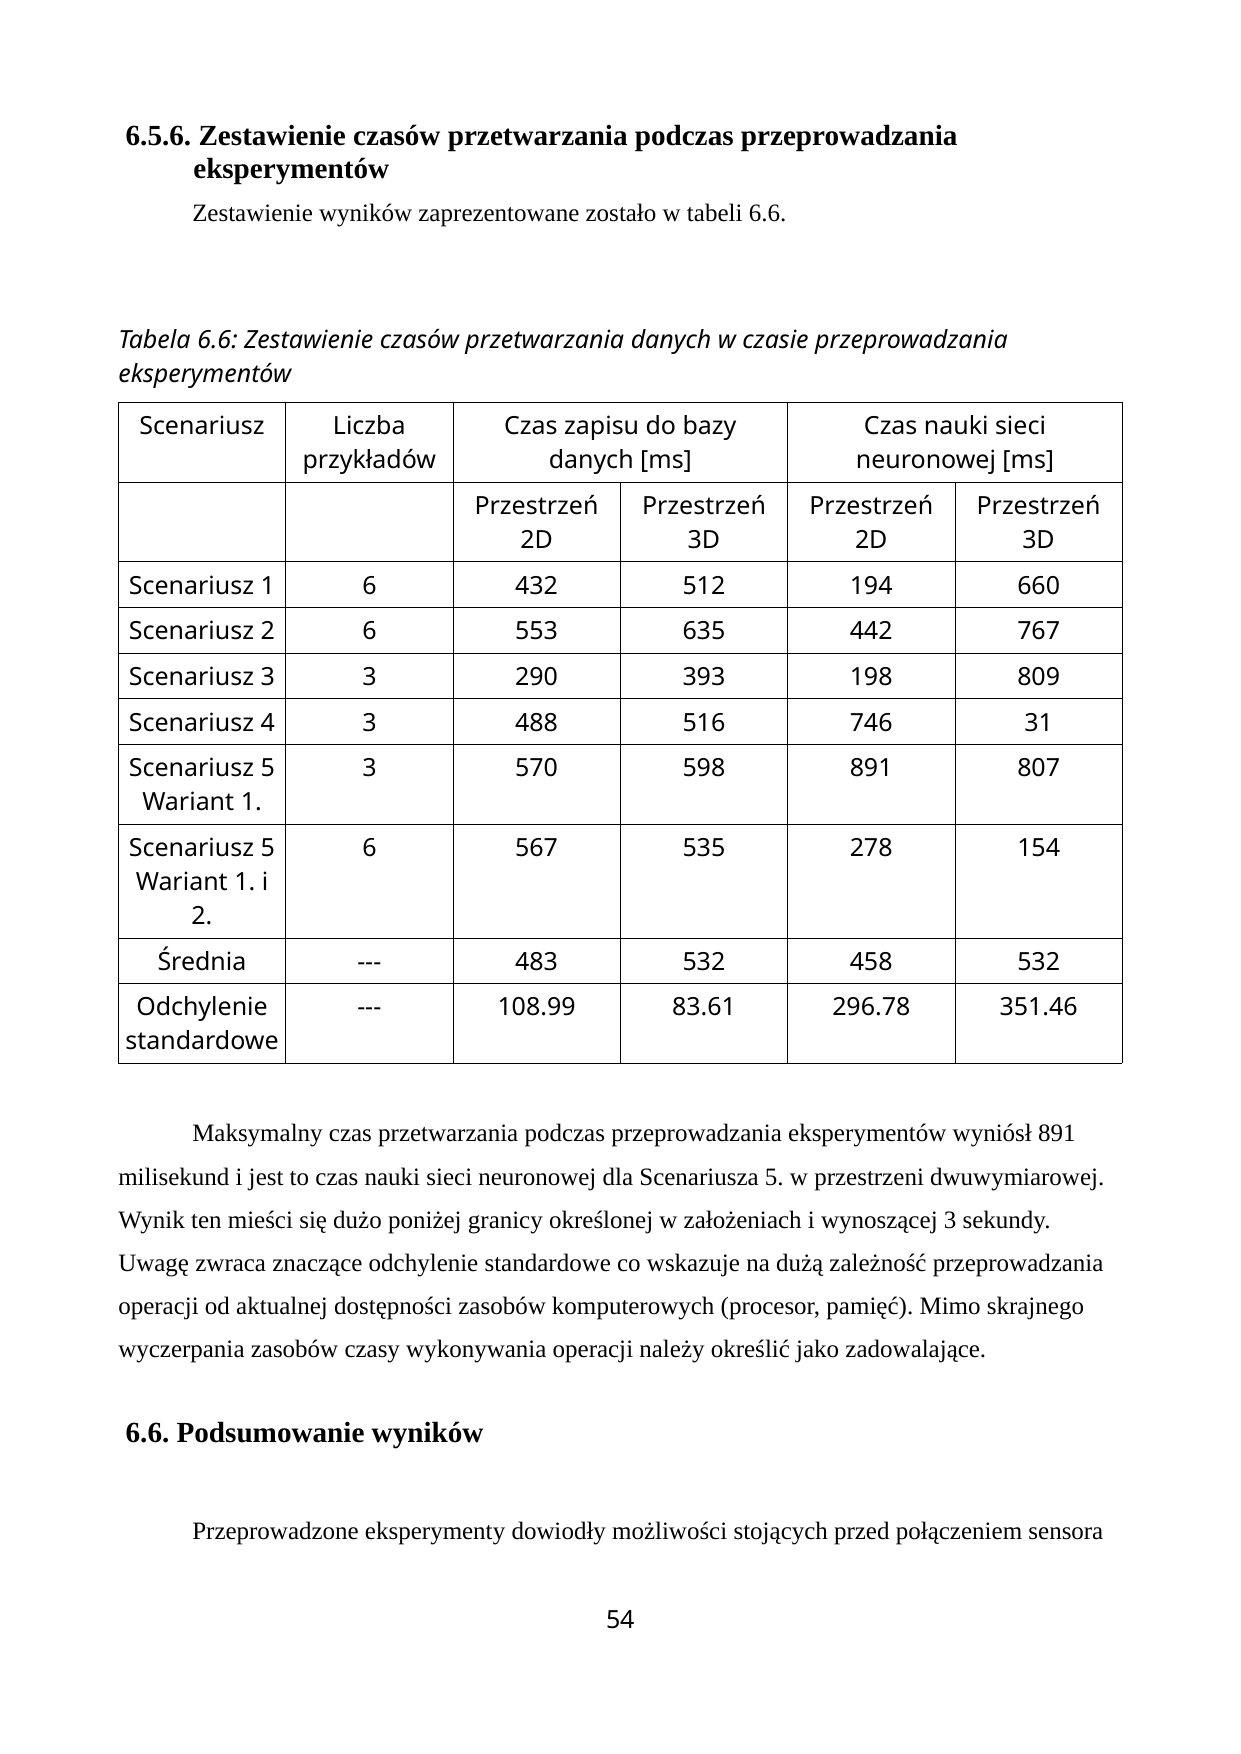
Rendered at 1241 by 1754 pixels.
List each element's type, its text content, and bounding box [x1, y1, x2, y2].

table_cell 746 [788, 699, 955, 744]
table_cell 570 [454, 745, 620, 824]
table_cell 31 [956, 699, 1122, 744]
table_cell 154 [956, 825, 1122, 937]
table_cell 351,46 [956, 984, 1122, 1063]
table_header Liczba przykładów [286, 403, 453, 482]
table_cell 483 [454, 939, 620, 983]
text Przeprowadzone eksperymenty dowiodły możliwości stojących przed połączeniem sensora [118, 1516, 1122, 1545]
subtitle Podsumowanie wyników [118, 1415, 1122, 1448]
table_cell 393 [621, 654, 787, 698]
table_cell 442 [788, 608, 955, 653]
table_cell 767 [956, 608, 1122, 653]
table_cell 567 [454, 825, 620, 937]
table_cell Przestrzeń 2D [788, 483, 955, 561]
table_cell 6 [286, 562, 453, 607]
text Maksymalny czas przetwarzania podczas przeprowadzania eksperymentów wyniósł 891 milisekund i jest to czas nauki sieci neuronowej dla Scenariusza 5. w przestrzeni dwuwymiarowej. Wynik ten mieści się dużo poniżej granicy określonej w założeniach i wynoszącej 3 sekundy. Uwagę zwraca znaczące odchylenie standardowe co wskazuje na dużą zależność przeprowadzania operacji od aktualnej dostępności zasobów komputerowych (procesor, pamięć). Mimo skrajnego wyczerpania zasobów czasy wykonywania operacji należy określić jako zadowalające. [118, 1118, 1122, 1363]
table_cell 598 [621, 745, 787, 824]
text Tabela 6.6: Zestawienie czasów przetwarzania danych w czasie przeprowadzania eksperymentów [118, 321, 1122, 389]
table_cell 108,99 [454, 984, 620, 1063]
table_cell 807 [956, 745, 1122, 824]
table_cell 198 [788, 654, 955, 698]
table_cell 809 [956, 654, 1122, 698]
table_header Czas zapisu do bazy danych [ms] [454, 403, 787, 482]
table_header Scenariusz [119, 403, 285, 482]
table_cell 553 [454, 608, 620, 653]
table_cell 432 [454, 562, 620, 607]
subtitle Zestawienie czasów przetwarzania podczas przeprowadzania eksperymentów [118, 118, 1122, 185]
table_cell [286, 483, 453, 561]
table_cell Scenariusz 2 [119, 608, 285, 653]
table_cell 532 [956, 939, 1122, 983]
table_cell Przestrzeń 3D [621, 483, 787, 561]
table_cell 296,78 [788, 984, 955, 1063]
table_cell 512 [621, 562, 787, 607]
table_cell 535 [621, 825, 787, 937]
table_cell Scenariusz 3 [119, 654, 285, 698]
table_cell 635 [621, 608, 787, 653]
table_cell 488 [454, 699, 620, 744]
table_cell 3 [286, 654, 453, 698]
table_cell Scenariusz 1 [119, 562, 285, 607]
table_cell Odchylenie standardowe [119, 984, 285, 1063]
text Zestawienie wyników zaprezentowane zostało w tabeli 6.6. [118, 198, 1122, 226]
table_cell 83,61 [621, 984, 787, 1063]
table_cell 3 [286, 745, 453, 824]
table_cell Scenariusz 5 Wariant 1. [119, 745, 285, 824]
table_cell 458 [788, 939, 955, 983]
table_cell --- [286, 984, 453, 1063]
table_cell Scenariusz 5 Wariant 1. i 2. [119, 825, 285, 937]
table_cell Scenariusz 4 [119, 699, 285, 744]
table_cell 278 [788, 825, 955, 937]
table_cell 6 [286, 608, 453, 653]
table_cell 194 [788, 562, 955, 607]
table_cell Przestrzeń 2D [454, 483, 620, 561]
table_header Czas nauki sieci neuronowej [ms] [788, 403, 1122, 482]
table_cell --- [286, 939, 453, 983]
table_cell 3 [286, 699, 453, 744]
table_cell 290 [454, 654, 620, 698]
table_cell 891 [788, 745, 955, 824]
table_cell 6 [286, 825, 453, 937]
table_cell Średnia [119, 939, 285, 983]
table_cell 532 [621, 939, 787, 983]
table_cell [119, 483, 285, 561]
table_cell 660 [956, 562, 1122, 607]
table_cell 516 [621, 699, 787, 744]
table_cell Przestrzeń 3D [956, 483, 1122, 561]
